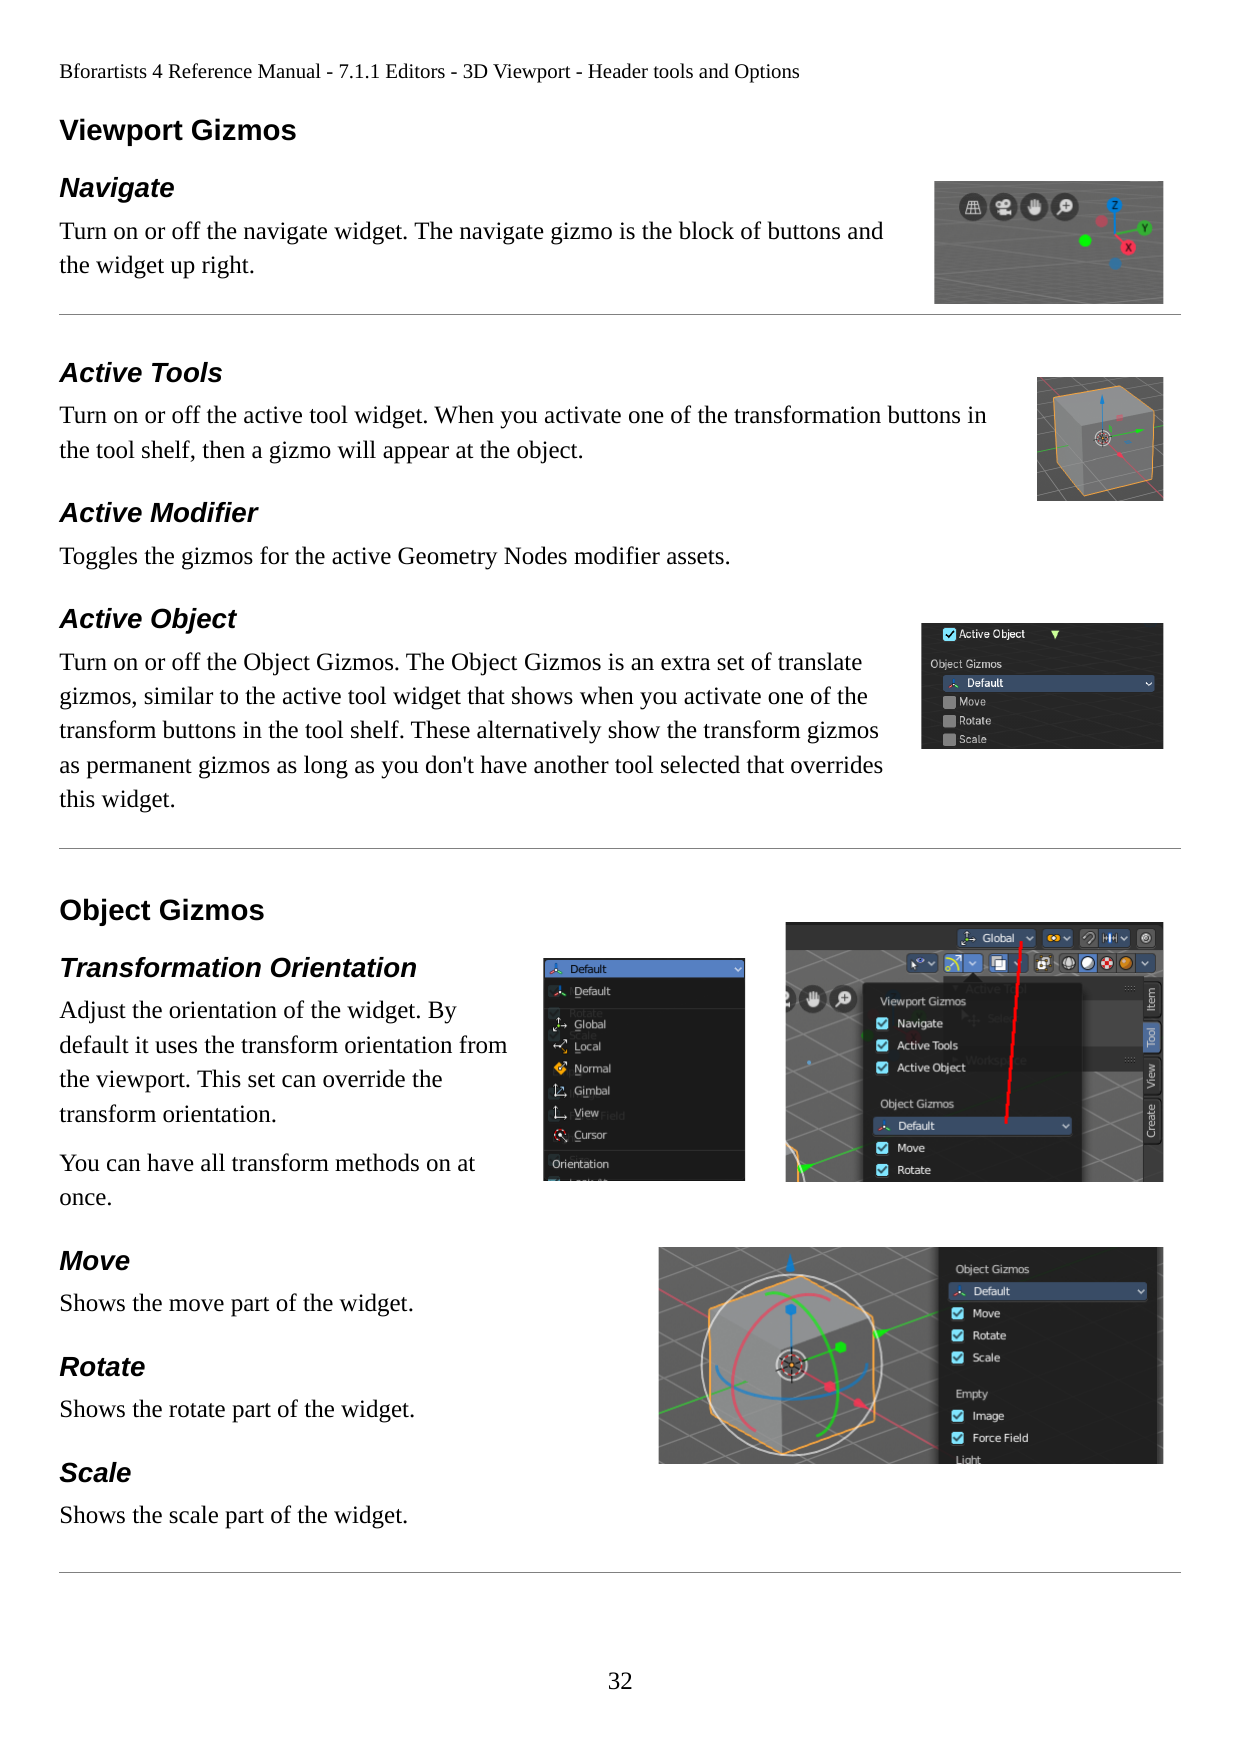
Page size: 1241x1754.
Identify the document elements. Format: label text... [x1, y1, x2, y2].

text Shows the scale part of the widget. [59, 1500, 1181, 1529]
text Turn on or off the navigate widget. The navigate gizmo is the block of buttons and the widget up right. [59, 216, 934, 279]
picture [543, 958, 746, 1181]
subtitle Object Gizmos [59, 892, 1181, 926]
subtitle Transformation Orientation [59, 951, 785, 983]
picture [785, 922, 1164, 1182]
subtitle Active Modifier [59, 496, 1181, 528]
text Shows the rotate part of the widget. [59, 1394, 658, 1423]
picture [921, 623, 1164, 749]
text You can have all transform methods on at once. [59, 1148, 1181, 1211]
subtitle Scale [59, 1456, 1181, 1488]
text [746, 996, 785, 1128]
text Turn on or off the active tool widget. When you activate one of the transformation buttons in the tool shelf, then a gizmo will appear at the object. [59, 400, 1037, 463]
subtitle [1164, 951, 1181, 983]
text Toggles the gizmos for the active Geometry Nodes modifier assets. [59, 541, 1181, 569]
subtitle Rotate [59, 1350, 658, 1382]
subtitle Move [59, 1244, 1181, 1276]
subtitle Viewport Gizmos [59, 113, 1181, 146]
picture [1037, 377, 1164, 501]
subtitle Navigate [59, 171, 1181, 203]
picture [934, 181, 1164, 304]
subtitle [1164, 1350, 1181, 1382]
subtitle Active Tools [59, 356, 1181, 388]
text Shows the move part of the widget. [59, 1288, 658, 1317]
text Turn on or off the Object Gizmos. The Object Gizmos is an extra set of translate gizmos, similar to the active tool widget that shows when you activate one of the transform buttons in the tool shelf. These alternatively show the transform gizmos as permanent gizmos as long as you don't have another tool selected that overrides this widget. [59, 647, 1181, 813]
picture [658, 1247, 1164, 1464]
subtitle Active Object [59, 602, 1181, 634]
text Adjust the orientation of the widget. By default it uses the transform orientation from the viewport. This set can override the transform orientation. [59, 996, 543, 1128]
